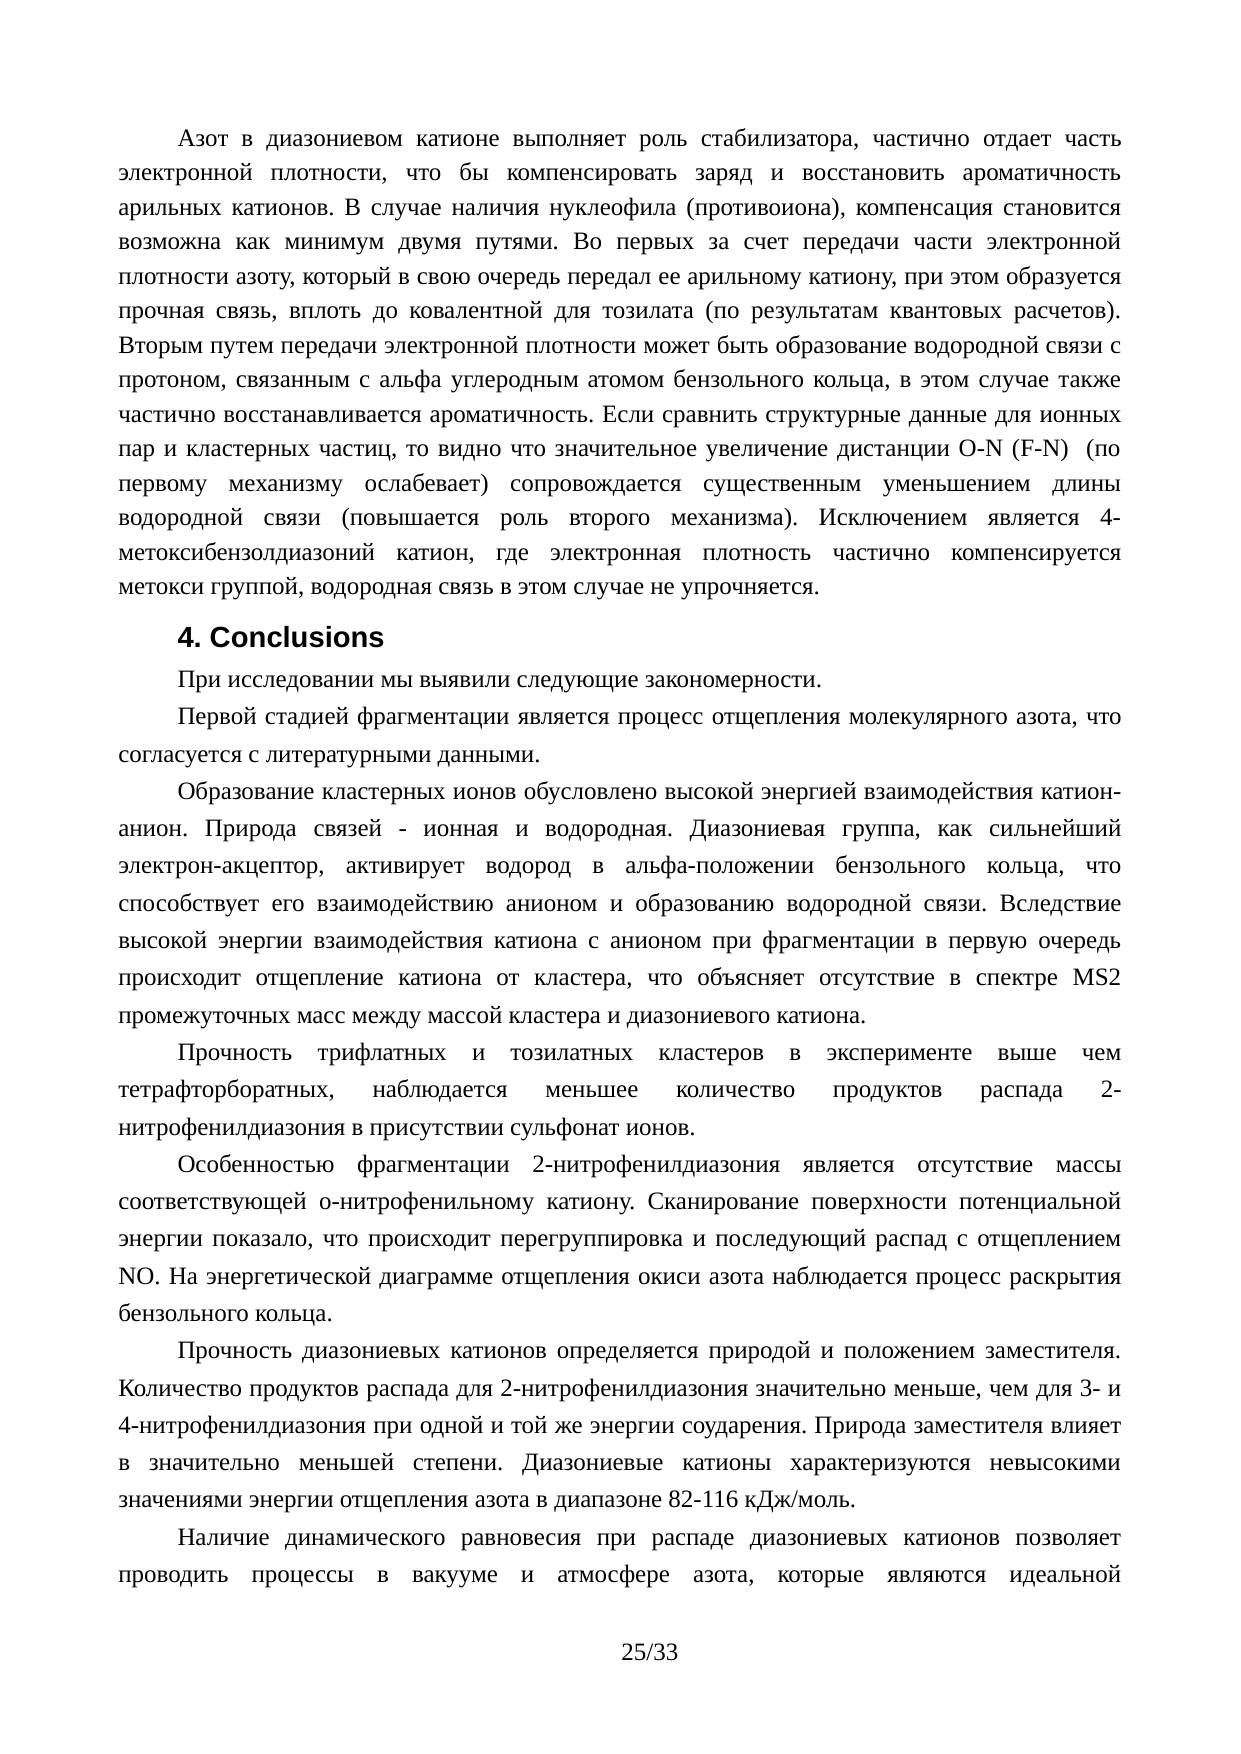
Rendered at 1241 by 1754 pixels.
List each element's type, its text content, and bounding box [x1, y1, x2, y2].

subtitle 4. Conclusions [118, 621, 1122, 654]
list Образование кластерных ионов обусловлено высокой энергией взаимодействия катион-анион. Природа связей - ионная и водородная. Диазониевая группа, как сильнейший электрон-акцептор, активирует водород в альфа-положении бензольного кольца, что способствует его взаимодействию анионом и образованию водородной связи. Вследствие высокой энергии взаимодействия катиона с анионом при фрагментации в первую очередь происходит отщепление катиона от кластера, что объясняет отсутствие в спектре MS2 промежуточных масс между массой кластера и диазониевого катиона. [118, 776, 1122, 1028]
list Прочность трифлатных и тозилатных кластеров в эксперименте выше чем тетрафторборатных, наблюдается меньшее количество продуктов распада 2-нитрофенилдиазония в присутствии сульфонат ионов. [118, 1037, 1122, 1140]
list Прочность диазониевых катионов определяется природой и положением заместителя. Количество продуктов распада для 2-нитрофенилдиазония значительно меньше, чем для 3- и 4-нитрофенилдиазония при одной и той же энергии соударения. Природа заместителя влияет в значительно меньшей степени. Диазониевые катионы характеризуются невысокими значениями энергии отщепления азота в диапазоне 82-116 кДж/моль. [118, 1335, 1122, 1513]
list Первой стадией фрагментации является процесс отщепления молекулярного азота, что согласуется с литературными данными. [118, 701, 1122, 767]
list При исследовании мы выявили следующие закономерности. [118, 664, 1122, 693]
text Азот в диазониевом катионе выполняет роль стабилизатора, частично отдает часть электронной плотности, что бы компенсировать заряд и восстановить ароматичность арильных катионов. В случае наличия нуклеофила (противоиона), компенсация становится возможна как минимум двумя путями. Во первых за счет передачи части электронной плотности азоту, который в свою очередь передал ее арильному катиону, при этом образуется прочная связь, вплоть до ковалентной для тозилата (по результатам квантовых расчетов). Вторым путем передачи электронной плотности может быть образование водородной связи с протоном, связанным с альфа углеродным атомом бензольного кольца, в этом случае также частично восстанавливается ароматичность. Если сравнить структурные данные для ионных пар и кластерных частиц, то видно что значительное увеличение дистанции O-N (F-N) (по первому механизму ослабевает) сопровождается существенным уменьшением длины водородной связи (повышается роль второго механизма). Исключением является 4-метоксибензолдиазоний катион, где электронная плотность частично компенсируется метокси группой, водородная связь в этом случае не упрочняется. [118, 123, 1122, 600]
list Особенностью фрагментации 2-нитрофенилдиазония является отсутствие массы соответствующей о-нитрофенильному катиону. Сканирование поверхности потенциальной энергии показало, что происходит перегруппировка и последующий распад с отщеплением NO. На энергетической диаграмме отщепления окиси азота наблюдается процесс раскрытия бензольного кольца. [118, 1149, 1122, 1327]
list Наличие динамического равновесия при распаде диазониевых катионов позволяет проводить процессы в вакууме и атмосфере азота, которые являются идеальной [118, 1522, 1122, 1588]
